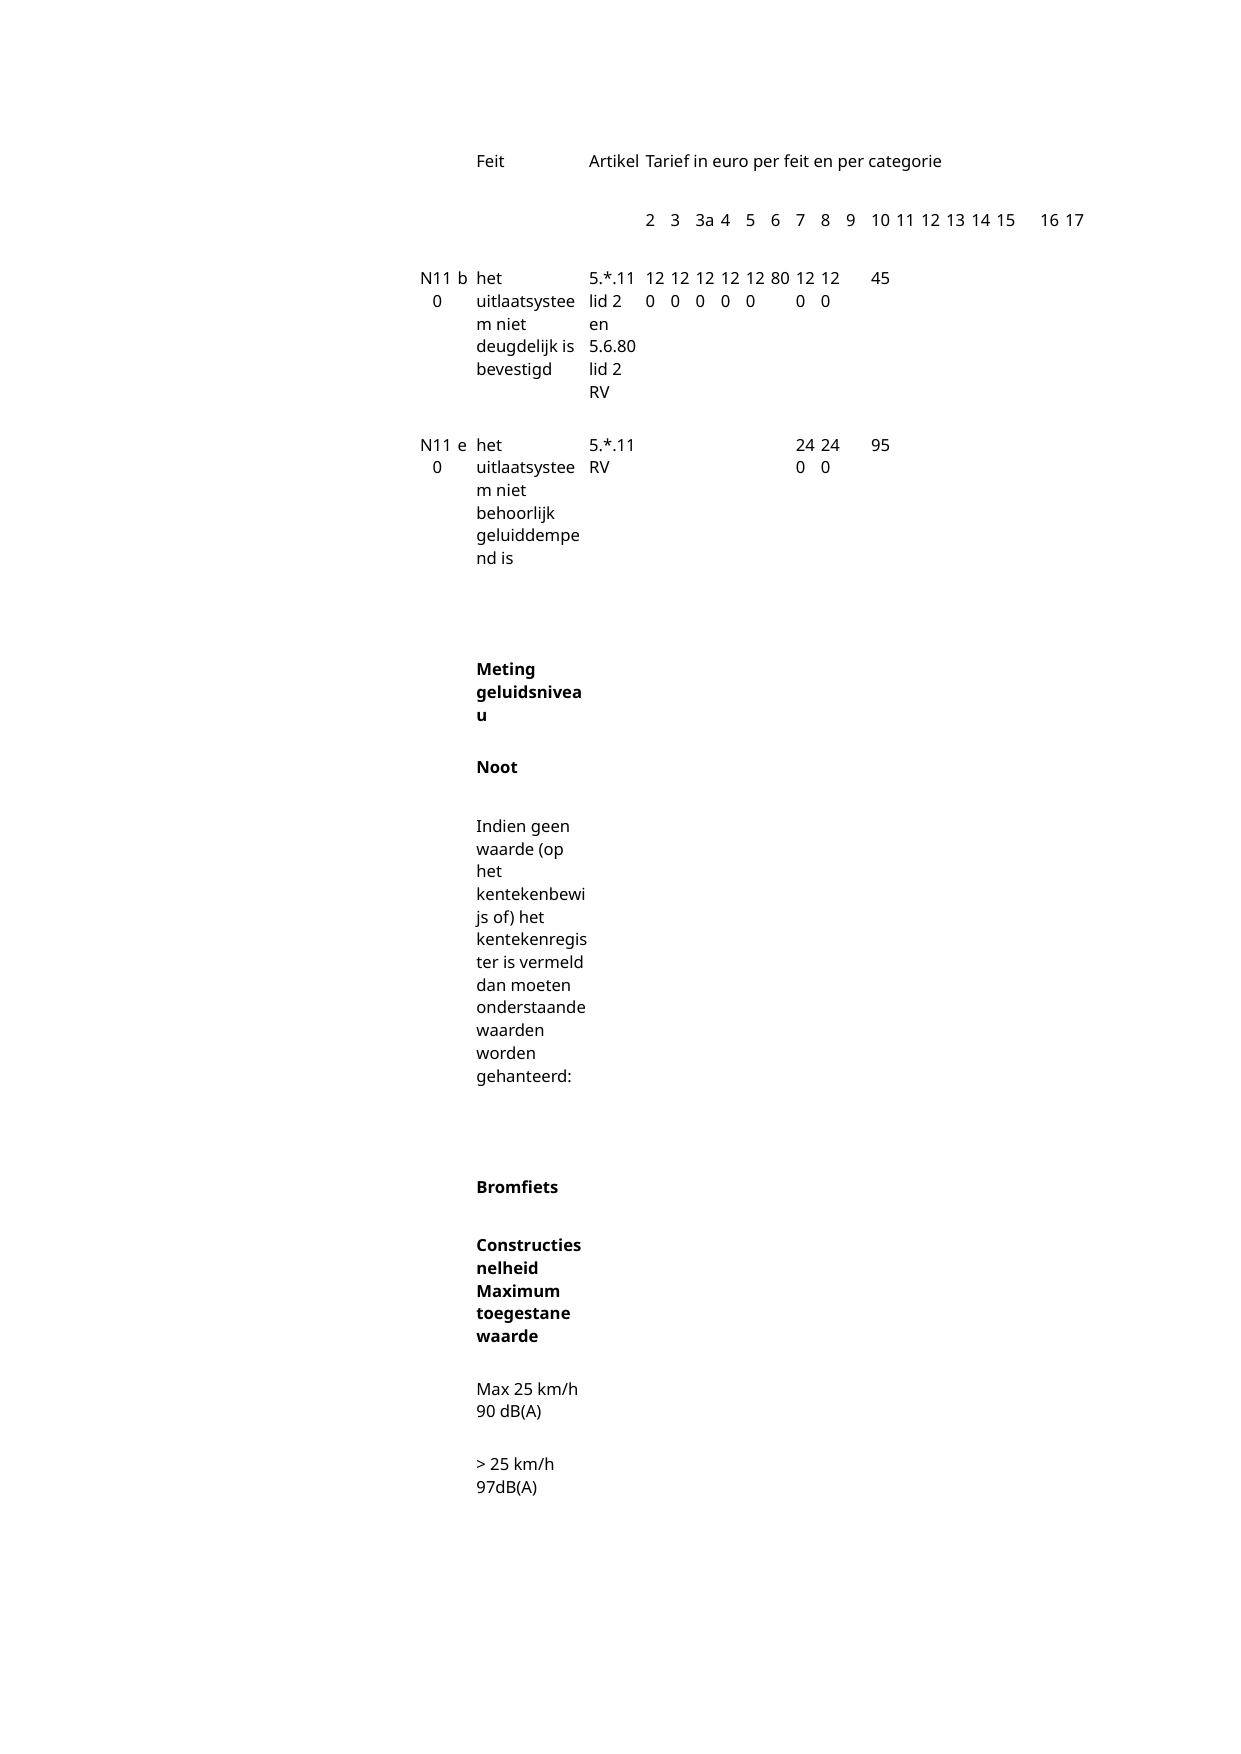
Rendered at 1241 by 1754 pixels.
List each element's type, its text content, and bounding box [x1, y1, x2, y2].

table_cell 240 [821, 433, 846, 599]
table_cell [921, 1175, 946, 1234]
table_cell [896, 433, 921, 599]
table_cell [589, 1453, 645, 1528]
table_cell 5.*.11 RV [589, 433, 645, 599]
table_cell 95 [871, 433, 896, 599]
table_cell [645, 658, 670, 756]
table_cell [896, 658, 921, 756]
table_cell [1065, 267, 1090, 433]
table_cell [846, 267, 871, 433]
table_cell [796, 756, 821, 814]
table_cell [896, 1453, 921, 1528]
table_cell [846, 599, 871, 658]
table_cell [921, 756, 946, 814]
table_cell [476, 599, 589, 658]
table_cell 120 [721, 267, 746, 433]
table_cell [796, 1453, 821, 1528]
table_cell [971, 1528, 996, 1587]
table_cell [896, 599, 921, 658]
table_cell [771, 756, 796, 814]
table_cell Noot [476, 756, 589, 814]
table_cell [746, 1175, 771, 1234]
table_cell [721, 756, 746, 814]
table_cell 5.*.11 lid 2 en 5.6.80 lid 2 RV [589, 267, 645, 433]
table_cell [971, 1175, 996, 1234]
table_cell [946, 1117, 971, 1175]
table_cell [746, 1453, 771, 1528]
table_cell [996, 433, 1040, 599]
table_cell [871, 1175, 896, 1234]
table_cell [1065, 756, 1090, 814]
table_cell [420, 1175, 432, 1234]
table_cell N [420, 433, 432, 599]
table_cell Constructiesnelheid Maximum toegestane waarde [476, 1234, 589, 1377]
table_cell [1040, 599, 1065, 658]
table_cell [921, 267, 946, 433]
table_cell [821, 1453, 846, 1528]
table_cell [871, 1377, 896, 1453]
table_cell [1040, 1117, 1065, 1175]
table_cell [695, 1453, 721, 1528]
table_cell [420, 1117, 432, 1175]
table_cell [921, 1528, 946, 1587]
table_cell [946, 1377, 971, 1453]
table_cell [670, 756, 695, 814]
table_cell 12 [921, 209, 946, 267]
table_header Tarief in euro per feit en per categorie [645, 150, 1090, 208]
table_cell [670, 1175, 695, 1234]
table_header [433, 150, 457, 208]
table_cell [946, 756, 971, 814]
table_cell [458, 1453, 476, 1528]
table_cell [670, 1453, 695, 1528]
table_cell [771, 1117, 796, 1175]
table_cell [871, 1453, 896, 1528]
table_cell [1065, 599, 1090, 658]
table_cell [771, 1453, 796, 1528]
table_cell [896, 1528, 921, 1587]
table_cell [695, 1377, 721, 1453]
table_cell het uitlaatsysteem niet behoorlijk geluiddempend is [476, 433, 589, 599]
table_cell [896, 1117, 921, 1175]
table_cell [921, 1377, 946, 1453]
table_cell [796, 658, 821, 756]
table_cell [721, 814, 746, 1117]
table_cell 120 [821, 267, 846, 433]
table_cell 10 [871, 209, 896, 267]
table_cell [796, 1377, 821, 1453]
table_header [420, 150, 432, 208]
table_cell [746, 756, 771, 814]
table_cell [921, 433, 946, 599]
table_cell [589, 209, 645, 267]
table_cell [871, 599, 896, 658]
table_cell [433, 1377, 457, 1453]
table_cell Max 25 km/h 90 dB(A) [476, 1377, 589, 1453]
table_cell [721, 1528, 746, 1587]
table_cell [971, 756, 996, 814]
table_cell [645, 1377, 670, 1453]
table_cell [433, 814, 457, 1117]
table_cell [796, 814, 821, 1117]
table_cell [645, 756, 670, 814]
table_cell [433, 1453, 457, 1528]
table_cell [695, 756, 721, 814]
table_cell [1065, 1453, 1090, 1528]
table_cell [695, 433, 721, 599]
table_cell [420, 1453, 432, 1528]
table_cell [871, 1117, 896, 1175]
table_cell [746, 1528, 771, 1587]
table_cell [695, 1117, 721, 1175]
table_cell [433, 209, 457, 267]
table_cell [589, 1117, 645, 1175]
table_cell 2 [645, 209, 670, 267]
table_cell [846, 756, 871, 814]
table_cell 7 [796, 209, 821, 267]
table_cell [796, 1234, 821, 1377]
table_cell [896, 1175, 921, 1234]
table_cell 110 [433, 433, 457, 599]
table_cell [771, 1377, 796, 1453]
table_cell [1065, 814, 1090, 1117]
table_cell [746, 1117, 771, 1175]
table_cell [896, 267, 921, 433]
table_cell [589, 599, 645, 658]
table_cell 45 [871, 267, 896, 433]
table_cell [589, 1175, 645, 1234]
table_cell [1065, 1234, 1090, 1377]
table_cell [921, 814, 946, 1117]
table_cell [946, 599, 971, 658]
table_cell [871, 1234, 896, 1377]
table_cell [1065, 1175, 1090, 1234]
table_cell [645, 433, 670, 599]
table_cell [476, 1117, 589, 1175]
table_cell [996, 267, 1040, 433]
table_cell [771, 658, 796, 756]
table_cell [458, 1175, 476, 1234]
table_cell [971, 658, 996, 756]
table_cell [589, 1377, 645, 1453]
table_cell [420, 814, 432, 1117]
table_cell [1040, 814, 1065, 1117]
table_cell [433, 756, 457, 814]
table_cell > 25 km/h 97dB(A) [476, 1453, 589, 1528]
table_cell [645, 814, 670, 1117]
table_cell Meting geluidsniveau [476, 658, 589, 756]
table_cell [796, 1528, 821, 1587]
table_cell [1065, 1117, 1090, 1175]
table_cell [695, 1528, 721, 1587]
table_cell [821, 1175, 846, 1234]
table_cell [821, 599, 846, 658]
table_cell [971, 1377, 996, 1453]
table_cell [821, 1234, 846, 1377]
table_cell [771, 814, 796, 1117]
table_cell [1040, 1175, 1065, 1234]
table_cell [645, 1117, 670, 1175]
table_cell [721, 658, 746, 756]
table_cell het uitlaatsysteem niet deugdelijk is bevestigd [476, 267, 589, 433]
table_cell [458, 814, 476, 1117]
table_cell [1065, 658, 1090, 756]
table_cell [670, 599, 695, 658]
table_cell 13 [946, 209, 971, 267]
table_cell [946, 814, 971, 1117]
table_cell [420, 756, 432, 814]
table_cell [996, 814, 1040, 1117]
table_cell [420, 1234, 432, 1377]
table_cell [821, 1377, 846, 1453]
table_cell [695, 814, 721, 1117]
table_cell [971, 1117, 996, 1175]
table_cell [871, 658, 896, 756]
table_cell 120 [746, 267, 771, 433]
table_cell 80 [771, 267, 796, 433]
table_cell b [458, 267, 476, 433]
table_cell [433, 1234, 457, 1377]
table_cell [996, 1377, 1040, 1453]
table_cell [670, 1377, 695, 1453]
table_cell [871, 814, 896, 1117]
table_cell [1065, 1377, 1090, 1453]
table_cell [821, 814, 846, 1117]
table_cell [433, 1175, 457, 1234]
table_cell [433, 658, 457, 756]
table_cell [695, 1234, 721, 1377]
table_cell [846, 814, 871, 1117]
table_cell [458, 1528, 476, 1587]
table_cell [971, 433, 996, 599]
table_cell [670, 658, 695, 756]
table_cell [458, 658, 476, 756]
table_cell [771, 599, 796, 658]
table_cell [458, 1377, 476, 1453]
table_cell [695, 658, 721, 756]
table_cell 240 [796, 433, 821, 599]
table_cell [721, 1117, 746, 1175]
table_cell [645, 1528, 670, 1587]
table_cell [771, 1175, 796, 1234]
table_cell [996, 1528, 1040, 1587]
table_cell 120 [670, 267, 695, 433]
table_cell [721, 1377, 746, 1453]
table_cell [821, 1117, 846, 1175]
table_cell [771, 1234, 796, 1377]
table_cell [946, 1528, 971, 1587]
table_cell [458, 209, 476, 267]
table_cell [996, 1234, 1040, 1377]
table_cell [1040, 1453, 1065, 1528]
table_cell Indien geen waarde (op het kentekenbewijs of) het kentekenregister is vermeld dan moeten onderstaande waarden worden gehanteerd: [476, 814, 589, 1117]
table_cell [458, 599, 476, 658]
table_cell [946, 1453, 971, 1528]
table_cell [996, 658, 1040, 756]
table_cell [420, 209, 432, 267]
table_cell 3 [670, 209, 695, 267]
table_cell [589, 814, 645, 1117]
table_cell [589, 756, 645, 814]
table_cell [996, 756, 1040, 814]
table_cell [896, 756, 921, 814]
table_cell 5 [746, 209, 771, 267]
table_cell [589, 1234, 645, 1377]
table_cell [746, 599, 771, 658]
table_cell [996, 1453, 1040, 1528]
table_cell [1040, 1234, 1065, 1377]
table_cell [1040, 658, 1065, 756]
table_cell [721, 433, 746, 599]
table_cell [946, 1234, 971, 1377]
table_cell Bromfiets [476, 1175, 589, 1234]
table_cell [420, 599, 432, 658]
table_cell [476, 1528, 589, 1587]
table_cell [846, 1377, 871, 1453]
table_cell [921, 1117, 946, 1175]
table_cell 8 [821, 209, 846, 267]
table_cell 3a [695, 209, 721, 267]
table_cell [721, 1453, 746, 1528]
table_cell 4 [721, 209, 746, 267]
table_cell [695, 599, 721, 658]
table_cell [721, 599, 746, 658]
table_cell [896, 1234, 921, 1377]
table_cell [846, 1234, 871, 1377]
table_cell [695, 1175, 721, 1234]
table_cell [670, 814, 695, 1117]
table_cell [1040, 756, 1065, 814]
table_cell [946, 433, 971, 599]
table_cell [458, 1117, 476, 1175]
table_cell [670, 1234, 695, 1377]
table_cell [821, 756, 846, 814]
table_cell [971, 599, 996, 658]
table_cell [846, 1453, 871, 1528]
table_cell [1040, 267, 1065, 433]
table_cell [896, 814, 921, 1117]
table_cell [1040, 433, 1065, 599]
table_cell [921, 599, 946, 658]
table_cell N [420, 267, 432, 433]
table_cell [971, 267, 996, 433]
table_cell [645, 1234, 670, 1377]
table_cell 120 [796, 267, 821, 433]
table_cell [420, 658, 432, 756]
table_cell [670, 1528, 695, 1587]
table_cell [458, 1234, 476, 1377]
table_cell [946, 658, 971, 756]
table_cell [846, 1528, 871, 1587]
table_cell [821, 658, 846, 756]
table_cell [796, 1117, 821, 1175]
table_cell [871, 1528, 896, 1587]
table_cell [589, 1528, 645, 1587]
table_cell [921, 1234, 946, 1377]
table_cell [746, 1377, 771, 1453]
table_cell 17 [1065, 209, 1090, 267]
table_cell [796, 599, 821, 658]
table_cell 11 [896, 209, 921, 267]
table_cell [433, 1528, 457, 1587]
table_cell [476, 209, 589, 267]
table_cell [971, 1234, 996, 1377]
table_cell [846, 658, 871, 756]
table_cell [746, 814, 771, 1117]
table_cell [846, 1175, 871, 1234]
table_cell [670, 433, 695, 599]
table_cell [921, 1453, 946, 1528]
table_header Feit [476, 150, 589, 208]
table_cell [921, 658, 946, 756]
table_cell [746, 433, 771, 599]
table_cell [670, 1117, 695, 1175]
table_cell 6 [771, 209, 796, 267]
table_cell [846, 1117, 871, 1175]
table_cell [420, 1377, 432, 1453]
table_cell 14 [971, 209, 996, 267]
table_cell [746, 658, 771, 756]
table_cell [871, 756, 896, 814]
table_cell 9 [846, 209, 871, 267]
table_cell [996, 1117, 1040, 1175]
table_cell [721, 1234, 746, 1377]
table_cell [746, 1234, 771, 1377]
table_cell [645, 1453, 670, 1528]
table_header [458, 150, 476, 208]
table_cell [771, 1528, 796, 1587]
table_cell 15 [996, 209, 1040, 267]
table_cell [1040, 1528, 1065, 1587]
table_cell [896, 1377, 921, 1453]
table_header Artikel [589, 150, 645, 208]
table_cell 16 [1040, 209, 1065, 267]
table_cell 120 [645, 267, 670, 433]
table_cell [971, 1453, 996, 1528]
table_cell [946, 267, 971, 433]
table_cell [771, 433, 796, 599]
table_cell [846, 433, 871, 599]
table_cell [721, 1175, 746, 1234]
table_cell [821, 1528, 846, 1587]
table_cell [971, 814, 996, 1117]
table_cell [420, 1528, 432, 1587]
table_cell [996, 1175, 1040, 1234]
table_cell e [458, 433, 476, 599]
table_cell [1040, 1377, 1065, 1453]
table_cell [1065, 433, 1090, 599]
table_cell [796, 1175, 821, 1234]
table_cell [946, 1175, 971, 1234]
table_cell [458, 756, 476, 814]
table_cell [589, 658, 645, 756]
table_cell 110 [433, 267, 457, 433]
table_cell [433, 1117, 457, 1175]
table_cell 120 [695, 267, 721, 433]
table_cell [1065, 1528, 1090, 1587]
table_cell [433, 599, 457, 658]
table_cell [996, 599, 1040, 658]
table_cell [645, 1175, 670, 1234]
table_cell [645, 599, 670, 658]
